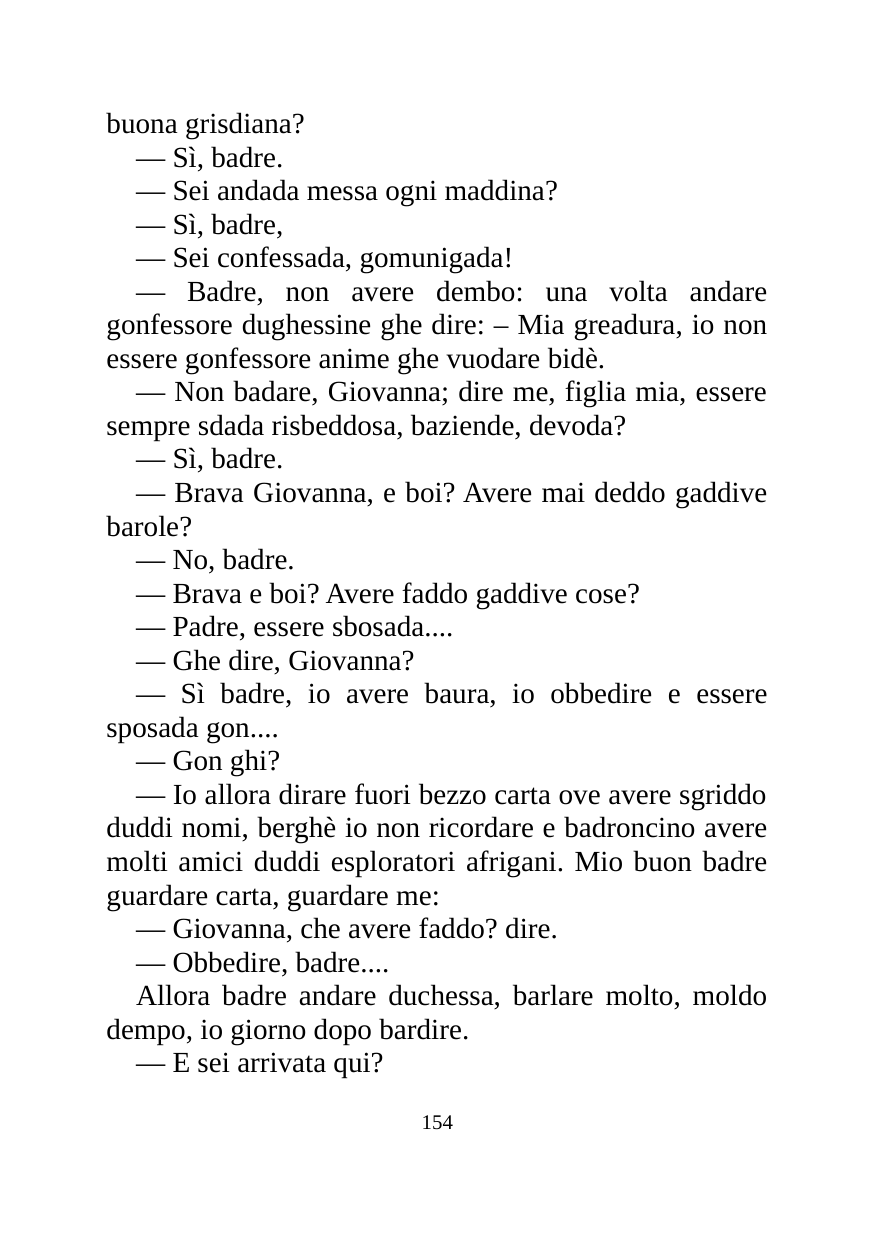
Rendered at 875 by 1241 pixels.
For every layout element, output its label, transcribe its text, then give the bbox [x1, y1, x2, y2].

text — Ghe dire, Giovanna? [106, 643, 768, 676]
text — Gon ghi? [106, 743, 768, 777]
text — Sì, badre. [106, 140, 768, 173]
text — Brava Giovanna, e boi? Avere mai deddo gaddive barole? [106, 475, 768, 542]
text — Io allora dirare fuori bezzo carta ove avere sgriddo duddi nomi, berghè io non ricordare e badroncino avere molti amici duddi esploratori afrigani. Mio buon badre guardare carta, guardare me: [106, 777, 768, 911]
text — No, badre. [106, 542, 768, 576]
text — Sì, badre, [106, 207, 768, 240]
text — Non badare, Giovanna; dire me, figlia mia, essere sempre sdada risbeddosa, baziende, devoda? [106, 374, 768, 442]
text — Brava e boi? Avere faddo gaddive cose? [106, 576, 768, 609]
text — Sei confessada, gomunigada! [106, 240, 768, 274]
text — Obbedire, badre.... [106, 945, 768, 978]
text — Sei andada messa ogni maddina? [106, 173, 768, 207]
text Allora badre andare duchessa, barlare molto, moldo dempo, io giorno dopo bardire. [106, 978, 768, 1045]
text — Padre, essere sbosada.... [106, 609, 768, 643]
text — Sì, badre. [106, 442, 768, 475]
text — E sei arrivata qui? [106, 1045, 768, 1079]
text buona grisdiana? [106, 106, 768, 140]
text — Sì badre, io avere baura, io obbedire e essere sposada gon.... [106, 676, 768, 743]
text — Giovanna, che avere faddo? dire. [106, 911, 768, 945]
text — Badre, non avere dembo: una volta andare gonfessore dughessine ghe dire: – Mia greadura, io non essere gonfessore anime ghe vuodare bidè. [106, 274, 768, 374]
